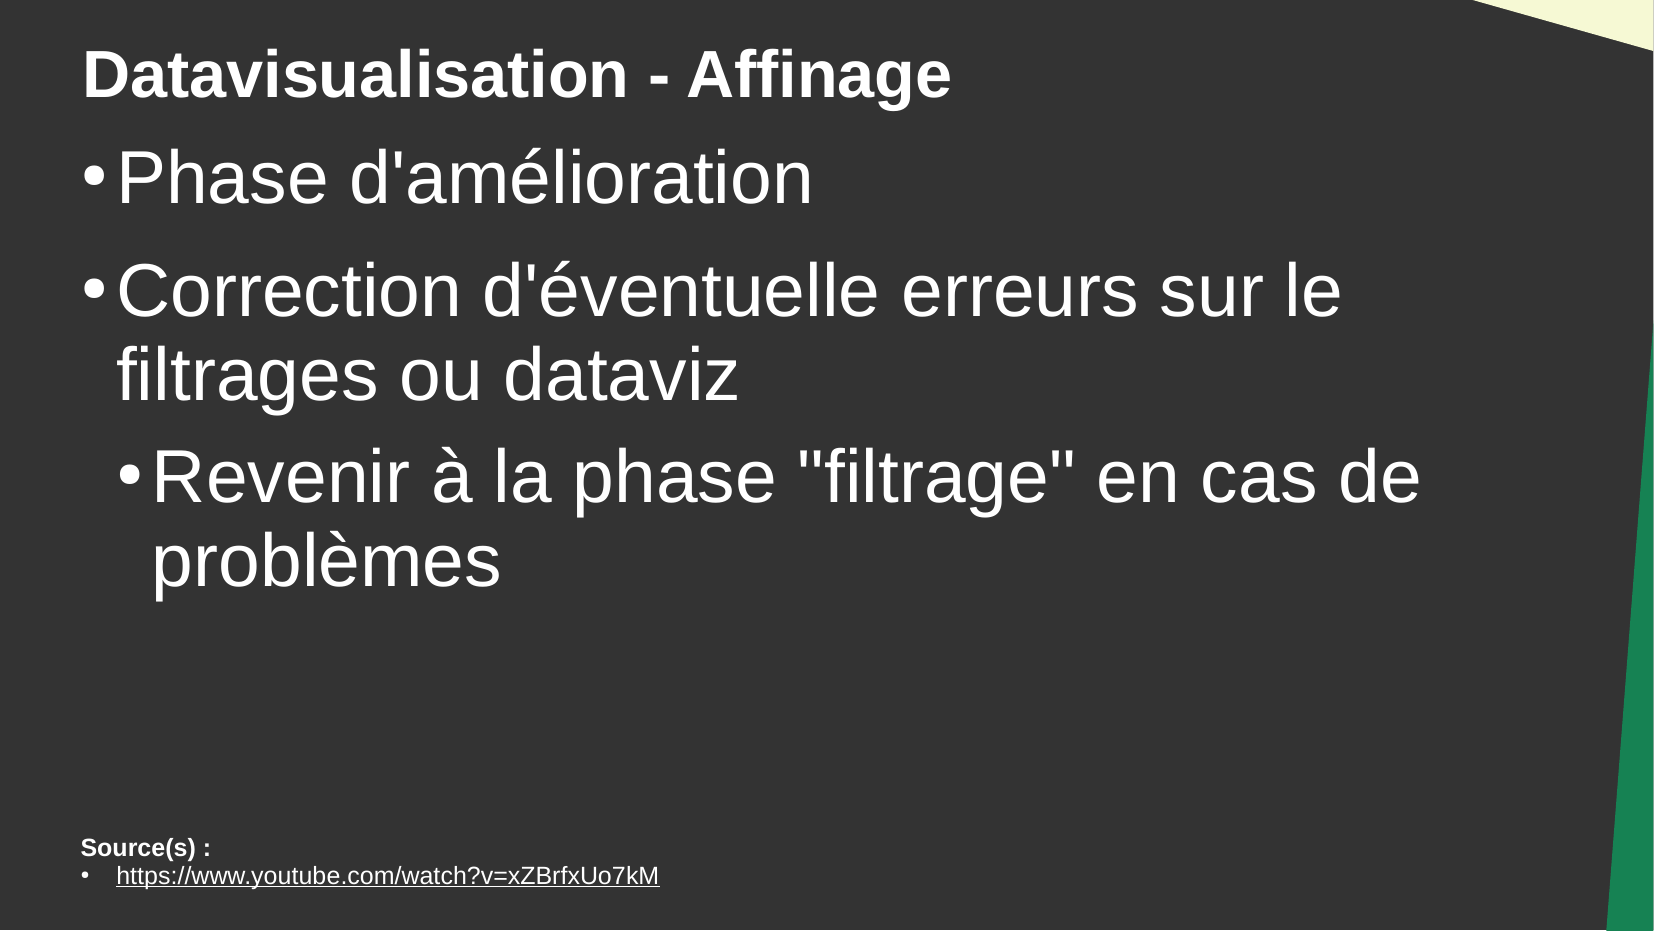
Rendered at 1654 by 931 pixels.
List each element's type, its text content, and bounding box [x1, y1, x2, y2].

title Datavisualisation - Affinage [82, 37, 1571, 122]
text_box [1472, 0, 1654, 52]
text_box [1606, 313, 1654, 931]
text_box Source(s) : https://www.youtube.com/watch?v=xZBrfxUo7kM [65, 826, 1483, 926]
list Phase d'amélioration Correction d'éventuelle erreurs sur le filtrages ou dataviz Revenir à la phase "filtrage" en cas de problèmes [80, 135, 1560, 762]
